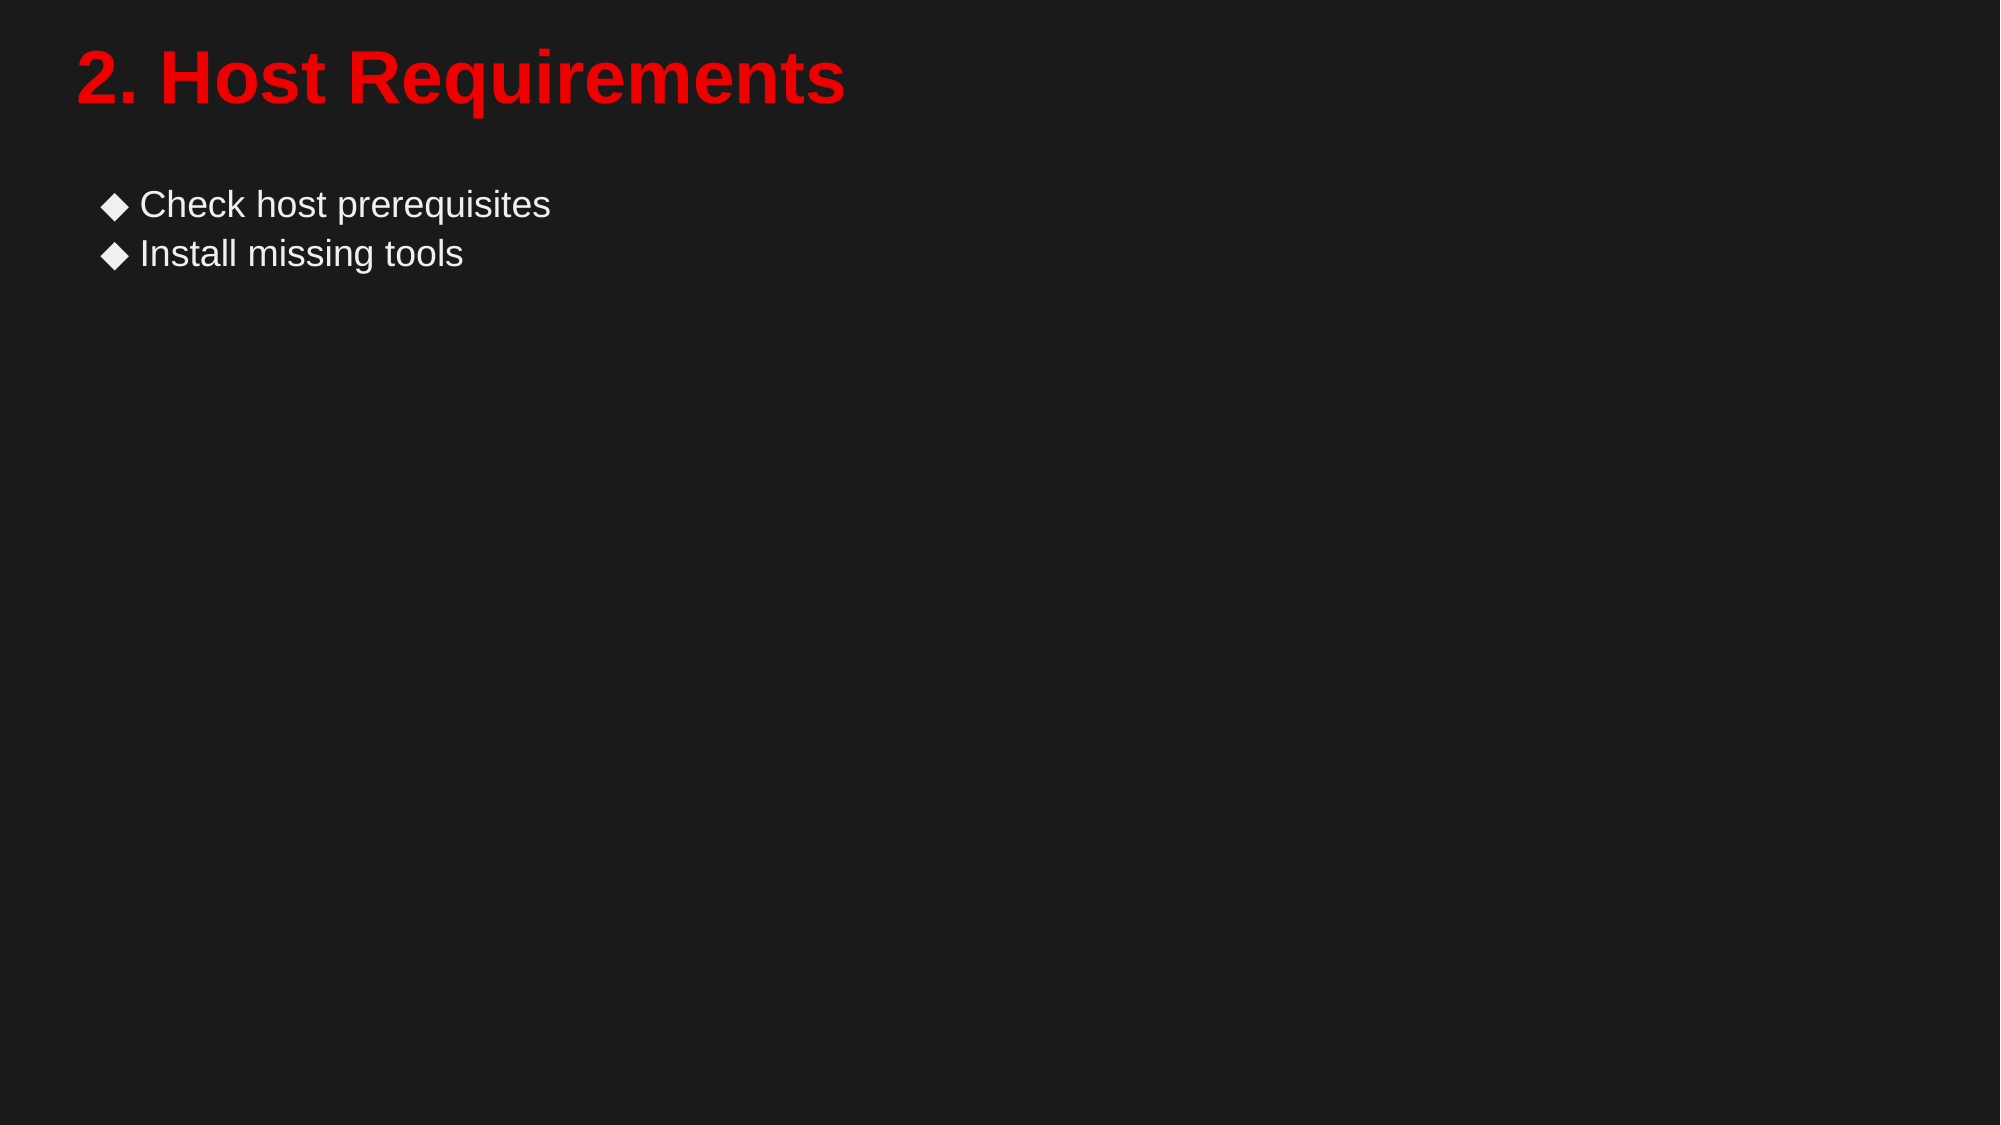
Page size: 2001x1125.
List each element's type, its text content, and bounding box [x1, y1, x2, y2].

text_box 2. Host Requirements [59, 23, 1942, 154]
text_box ◆ Check host prerequisites ◆ Install missing tools [59, 171, 1942, 1087]
